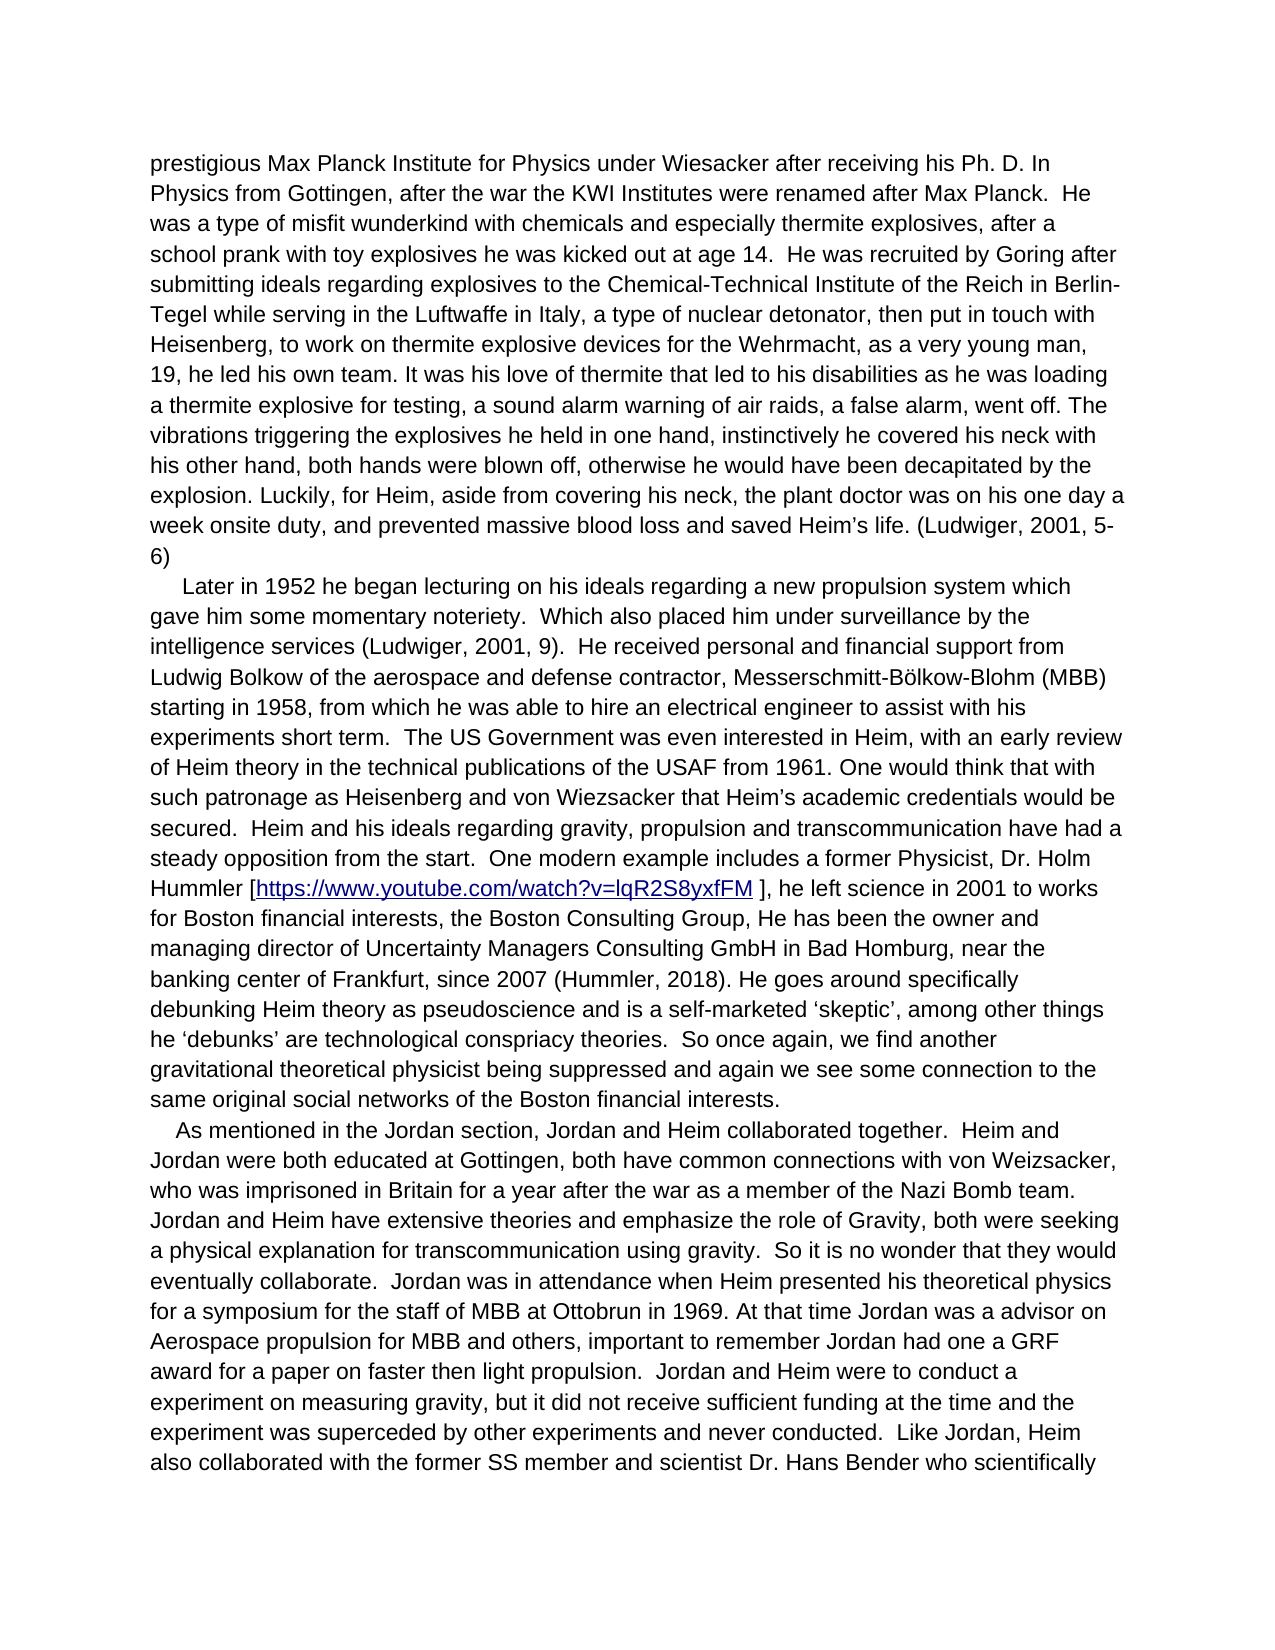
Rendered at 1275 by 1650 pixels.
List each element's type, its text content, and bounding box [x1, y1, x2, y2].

text Later in 1952 he began lecturing on his ideals regarding a new propulsion system which gave him some momentary noteriety. Which also placed him under surveillance by the intelligence services (Ludwiger, 2001, 9). He received personal and financial support from Ludwig Bolkow of the aerospace and defense contractor, Messerschmitt-Bölkow-Blohm (MBB) starting in 1958, from which he was able to hire an electrical engineer to assist with his experiments short term. The US Government was even interested in Heim, with an early review of Heim theory in the technical publications of the USAF from 1961. One would think that with such patronage as Heisenberg and von Wiezsacker that Heim’s academic credentials would be secured. Heim and his ideals regarding gravity, propulsion and transcommunication have had a steady opposition from the start. One modern example includes a former Physicist, Dr. Holm Hummler [https://www.youtube.com/watch?v=lqR2S8yxfFM ], he left science in 2001 to works for Boston financial interests, the Boston Consulting Group, He has been the owner and managing director of Uncertainty Managers Consulting GmbH in Bad Homburg, near the banking center of Frankfurt, since 2007 (Hummler, 2018). He goes around specifically debunking Heim theory as pseudoscience and is a self-marketed ‘skeptic’, among other things he ‘debunks’ are technological conspriacy theories. So once again, we find another gravitational theoretical physicist being suppressed and again we see some connection to the same original social networks of the Boston financial interests. [150, 573, 1125, 1113]
text prestigious Max Planck Institute for Physics under Wiesacker after receiving his Ph. D. In Physics from Gottingen, after the war the KWI Institutes were renamed after Max Planck. He was a type of misfit wunderkind with chemicals and especially thermite explosives, after a school prank with toy explosives he was kicked out at age 14. He was recruited by Goring after submitting ideals regarding explosives to the Chemical-Technical Institute of the Reich in Berlin-Tegel while serving in the Luftwaffe in Italy, a type of nuclear detonator, then put in touch with Heisenberg, to work on thermite explosive devices for the Wehrmacht, as a very young man, 19, he led his own team. It was his love of thermite that led to his disabilities as he was loading a thermite explosive for testing, a sound alarm warning of air raids, a false alarm, went off. The vibrations triggering the explosives he held in one hand, instinctively he covered his neck with his other hand, both hands were blown off, otherwise he would have been decapitated by the explosion. Luckily, for Heim, aside from covering his neck, the plant doctor was on his one day a week onsite duty, and prevented massive blood loss and saved Heim’s life. (Ludwiger, 2001, 5-6) [150, 150, 1125, 569]
text As mentioned in the Jordan section, Jordan and Heim collaborated together. Heim and Jordan were both educated at Gottingen, both have common connections with von Weizsacker, who was imprisoned in Britain for a year after the war as a member of the Nazi Bomb team. Jordan and Heim have extensive theories and emphasize the role of Gravity, both were seeking a physical explanation for transcommunication using gravity. So it is no wonder that they would eventually collaborate. Jordan was in attendance when Heim presented his theoretical physics for a symposium for the staff of MBB at Ottobrun in 1969. At that time Jordan was a advisor on Aerospace propulsion for MBB and others, important to remember Jordan had one a GRF award for a paper on faster then light propulsion. Jordan and Heim were to conduct a experiment on measuring gravity, but it did not receive sufficient funding at the time and the experiment was superceded by other experiments and never conducted. Like Jordan, Heim also collaborated with the former SS member and scientist Dr. Hans Bender who scientifically [150, 1117, 1125, 1475]
